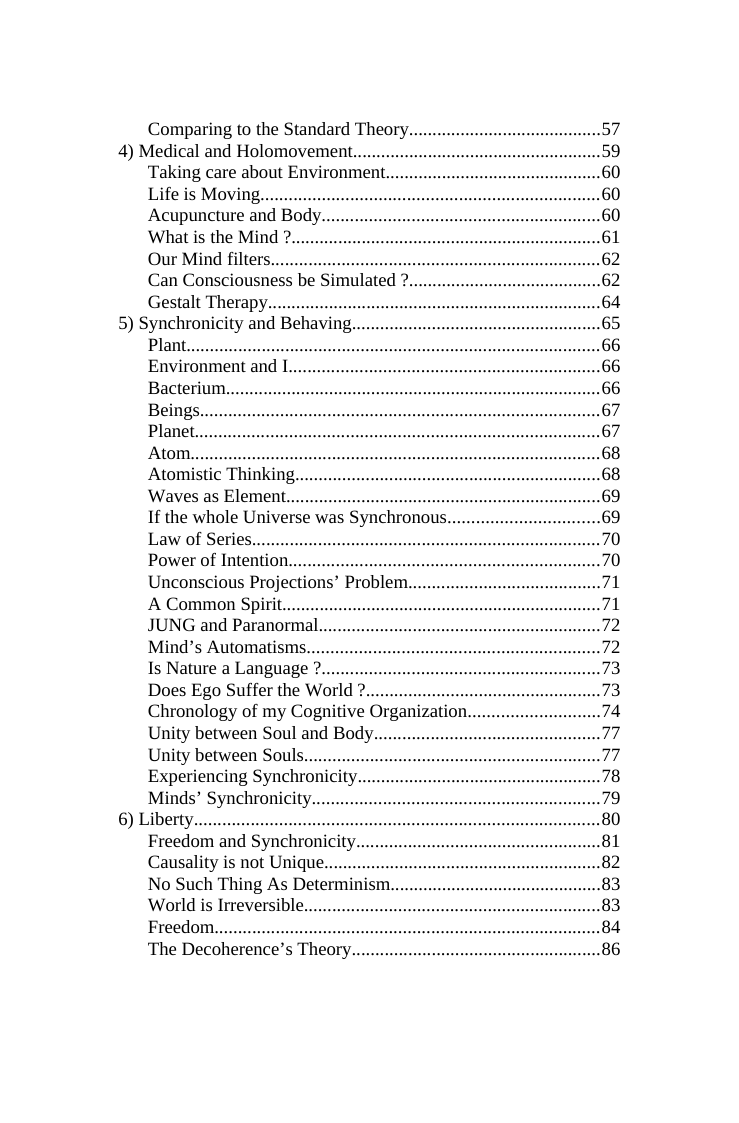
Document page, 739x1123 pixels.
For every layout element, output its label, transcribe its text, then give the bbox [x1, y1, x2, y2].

text World is Irreversible 83 [148, 894, 620, 916]
text Acupuncture and Body 60 [148, 204, 620, 226]
text 6) Liberty 80 [118, 808, 620, 830]
text 5) Synchronicity and Behaving 65 [118, 312, 620, 334]
text Mind’s Automatisms 72 [148, 636, 620, 657]
text 4) Medical and Holomovement 59 [118, 140, 620, 161]
text Is Nature a Language ? 73 [148, 657, 620, 679]
text The Decoherence’s Theory 86 [148, 937, 620, 959]
text Gestalt Therapy 64 [148, 291, 620, 312]
text Atom 68 [148, 442, 620, 463]
text Environment and I 66 [148, 355, 620, 377]
text Taking care about Environment 60 [148, 161, 620, 183]
text Beings 67 [148, 398, 620, 420]
text Can Consciousness be Simulated ? 62 [148, 269, 620, 291]
text A Common Spirit 71 [148, 592, 620, 614]
text Atomistic Thinking 68 [148, 463, 620, 485]
text Unity between Souls 77 [148, 743, 620, 765]
text Experiencing Synchronicity 78 [148, 765, 620, 787]
text Freedom 84 [148, 916, 620, 937]
text Power of Intention 70 [148, 549, 620, 571]
text Unconscious Projections’ Problem 71 [148, 571, 620, 592]
text Waves as Element 69 [148, 485, 620, 506]
text Freedom and Synchronicity 81 [148, 830, 620, 851]
text Comparing to the Standard Theory 57 [148, 118, 620, 140]
text What is the Mind ? 61 [148, 226, 620, 247]
text Life is Moving 60 [148, 183, 620, 204]
text Minds’ Synchronicity 79 [148, 787, 620, 808]
text Causality is not Unique 82 [148, 851, 620, 873]
text Law of Series 70 [148, 528, 620, 549]
text If the whole Universe was Synchronous 69 [148, 506, 620, 528]
text Our Mind filters 62 [148, 247, 620, 269]
text Planet 67 [148, 420, 620, 442]
text No Such Thing As Determinism 83 [148, 873, 620, 894]
text Chronology of my Cognitive Organization 74 [148, 700, 620, 722]
text Does Ego Suffer the World ? 73 [148, 679, 620, 700]
text Plant 66 [148, 334, 620, 355]
text Bacterium 66 [148, 377, 620, 398]
text Unity between Soul and Body 77 [148, 722, 620, 743]
text JUNG and Paranormal 72 [148, 614, 620, 636]
